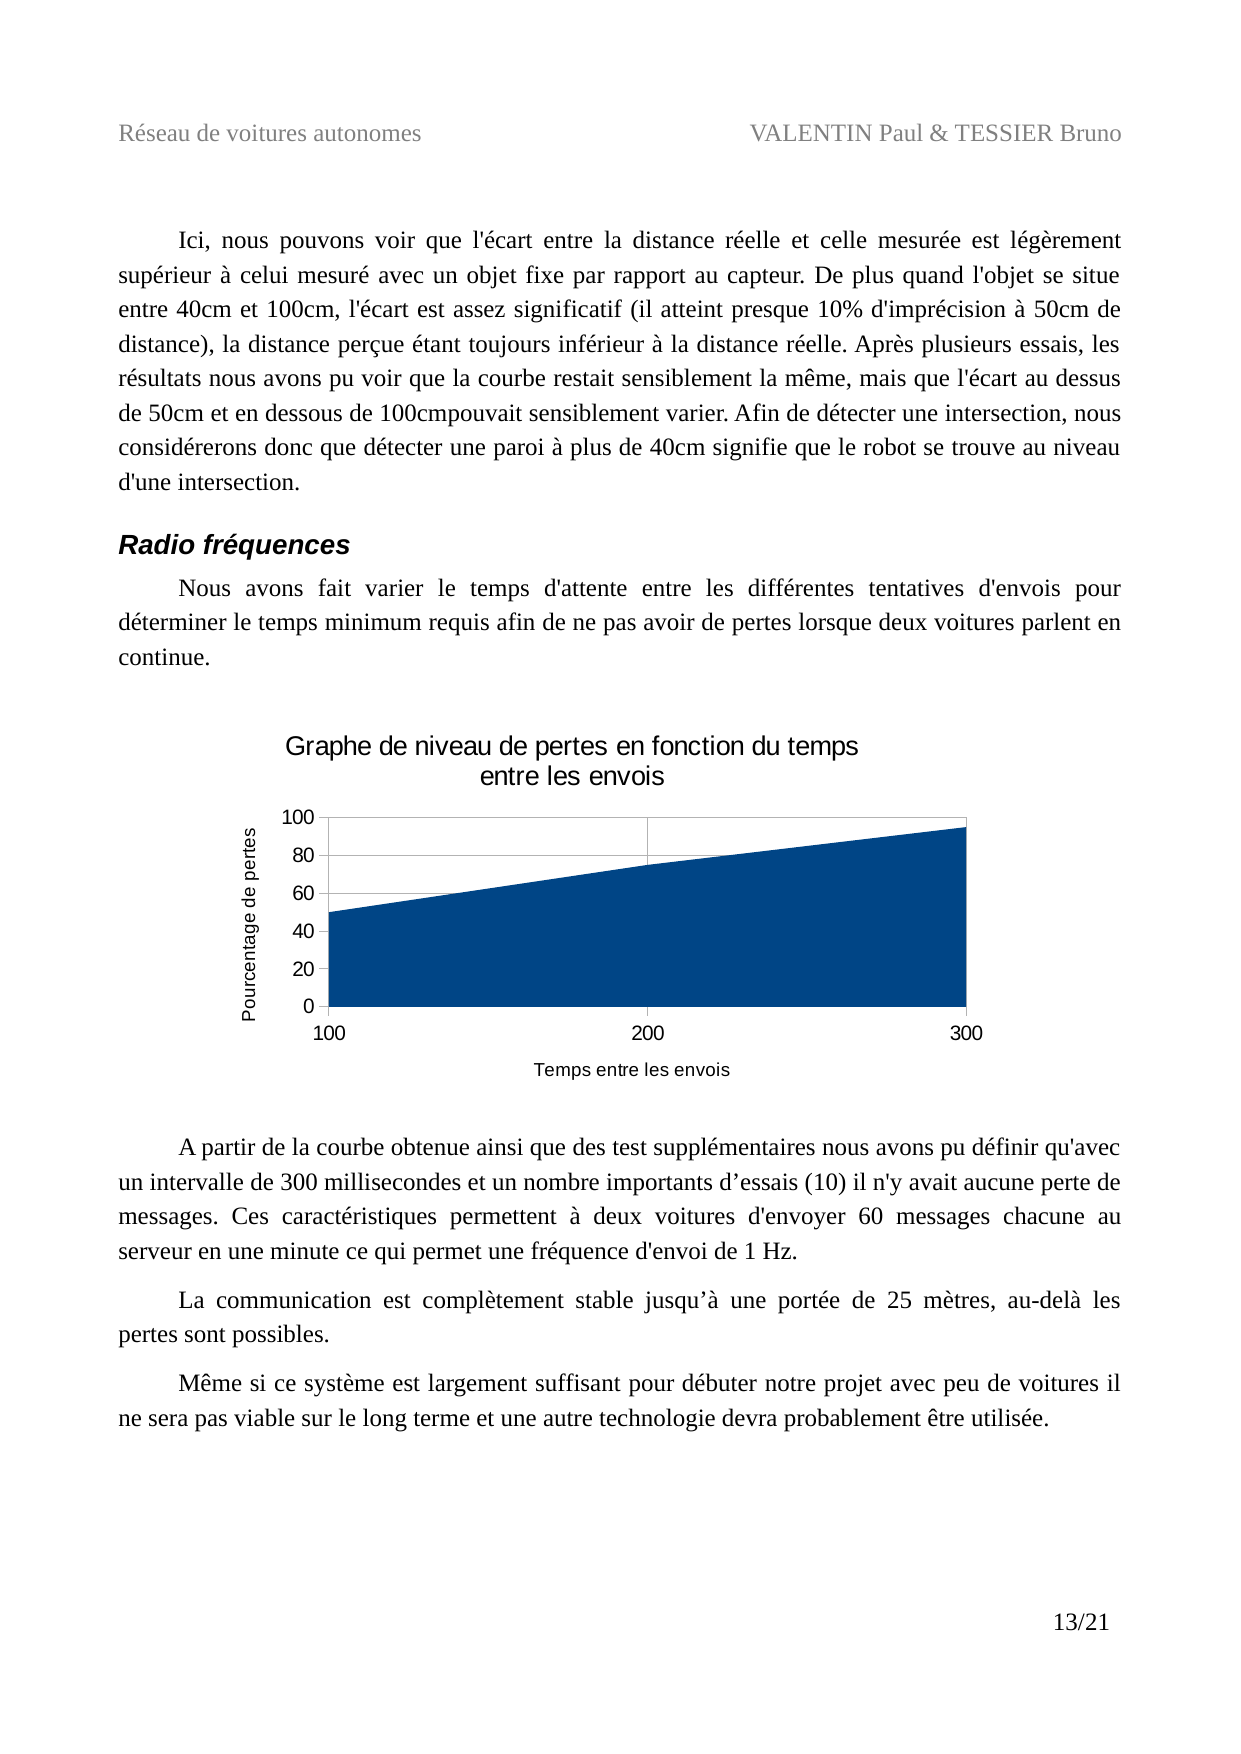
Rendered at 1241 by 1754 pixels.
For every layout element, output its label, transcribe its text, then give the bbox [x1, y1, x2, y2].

subtitle Radio fréquences [118, 528, 1122, 560]
text Même si ce système est largement suffisant pour débuter notre projet avec peu de voitures il ne sera pas viable sur le long terme et une autre technologie devra probablement être utilisée. [118, 1368, 1122, 1432]
text La communication est complètement stable jusqu’à une portée de 25 mètres, au-delà les pertes sont possibles. [118, 1285, 1122, 1348]
text Ici, nous pouvons voir que l'écart entre la distance réelle et celle mesurée est légèrement supérieur à celui mesuré avec un objet fixe par rapport au capteur. De plus quand l'objet se situe entre 40cm et 100cm, l'écart est assez significatif (il atteint presque 10% d'imprécision à 50cm de distance), la distance perçue étant toujours inférieur à la distance réelle. Après plusieurs essais, les résultats nous avons pu voir que la courbe restait sensiblement la même, mais que l'écart au dessus de 50cm et en dessous de 100cmpouvait sensiblement varier. Afin de détecter une intersection, nous considérerons donc que détecter une paroi à plus de 40cm signifie que le robot se trouve au niveau d'une intersection. [118, 225, 1122, 496]
text A partir de la courbe obtenue ainsi que des test supplémentaires nous avons pu définir qu'avec un intervalle de 300 millisecondes et un nombre importants d’essais (10) il n'y avait aucune perte de messages. Ces caractéristiques permettent à deux voitures d'envoyer 60 messages chacune au serveur en une minute ce qui permet une fréquence d'envoi de 1 Hz. [118, 1132, 1122, 1264]
text Nous avons fait varier le temps d'attente entre les différentes tentatives d'envois pour déterminer le temps minimum requis afin de ne pas avoir de pertes lorsque deux voitures parlent en continue. [118, 573, 1122, 670]
